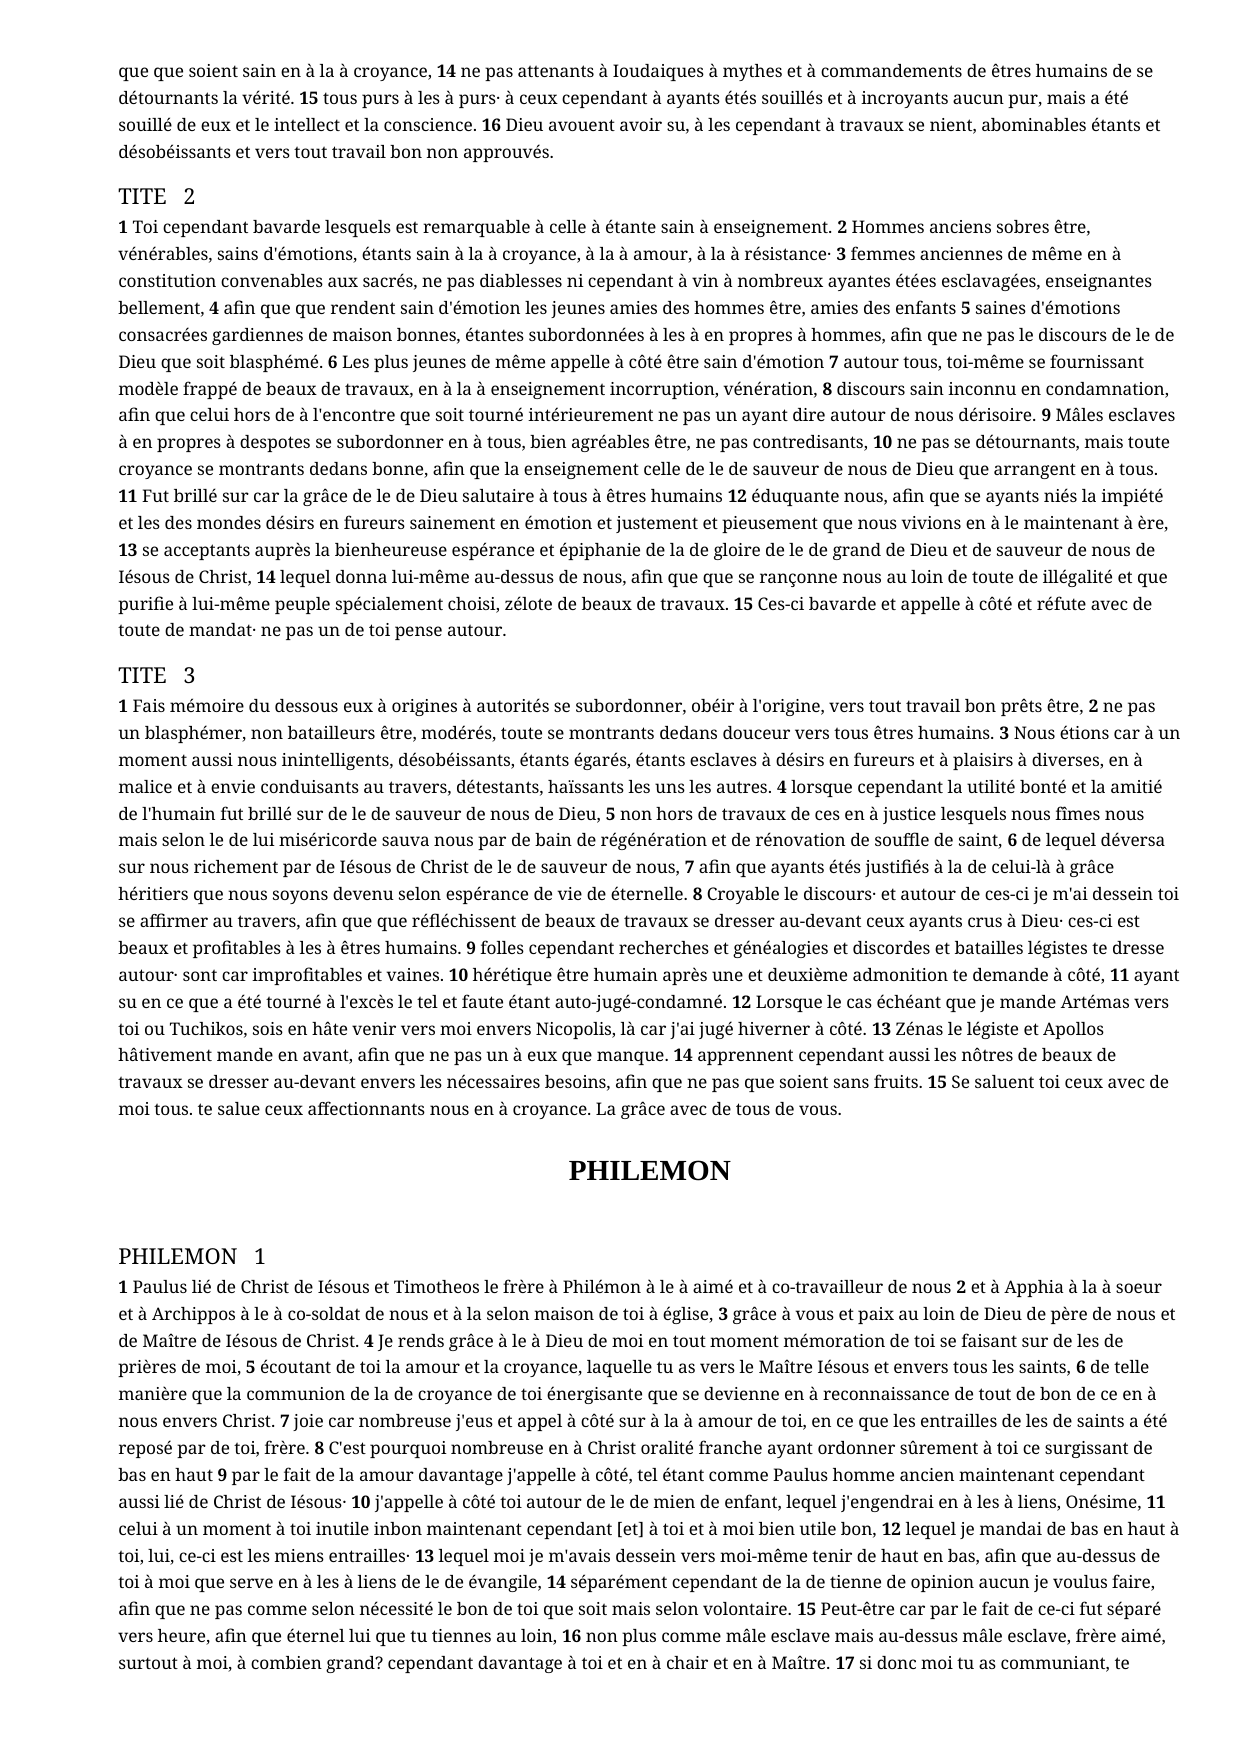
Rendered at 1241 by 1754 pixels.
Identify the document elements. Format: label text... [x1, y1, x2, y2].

subtitle PHILEMON [118, 1153, 1181, 1187]
text 1 Paulus lié de Christ de Iésous et Timotheos le frère à Philémon à le à aimé et à co-travailleur de nous 2 et à Apphia à la à soeur et à Archippos à le à co-soldat de nous et à la selon maison de toi à église, 3 grâce à vous et paix au loin de Dieu de père de nous et de Maître de Iésous de Christ. 4 Je rends grâce à le à Dieu de moi en tout moment mémoration de toi se faisant sur de les de prières de moi, 5 écoutant de toi la amour et la croyance, laquelle tu as vers le Maître Iésous et envers tous les saints, 6 de telle manière que la communion de la de croyance de toi énergisante que se devienne en à reconnaissance de tout de bon de ce en à nous envers Christ. 7 joie car nombreuse j'eus et appel à côté sur à la à amour de toi, en ce que les entrailles de les de saints a été reposé par de toi, frère. 8 C'est pourquoi nombreuse en à Christ oralité franche ayant ordonner sûrement à toi ce surgissant de bas en haut 9 par le fait de la amour davantage j'appelle à côté, tel étant comme Paulus homme ancien maintenant cependant aussi lié de Christ de Iésous· 10 j'appelle à côté toi autour de le de mien de enfant, lequel j'engendrai en à les à liens, Onésime, 11 celui à un moment à toi inutile inbon maintenant cependant [et] à toi et à moi bien utile bon, 12 lequel je mandai de bas en haut à toi, lui, ce-ci est les miens entrailles· 13 lequel moi je m'avais dessein vers moi-même tenir de haut en bas, afin que au-dessus de toi à moi que serve en à les à liens de le de évangile, 14 séparément cependant de la de tienne de opinion aucun je voulus faire, afin que ne pas comme selon nécessité le bon de toi que soit mais selon volontaire. 15 Peut-être car par le fait de ce-ci fut séparé vers heure, afin que éternel lui que tu tiennes au loin, 16 non plus comme mâle esclave mais au-dessus mâle esclave, frère aimé, surtout à moi, à combien grand? cependant davantage à toi et en à chair et en à Maître. 17 si donc moi tu as communiant, te [118, 1275, 1181, 1674]
text TITE 2 [118, 181, 1181, 211]
text 1 Toi cependant bavarde lesquels est remarquable à celle à étante sain à enseignement. 2 Hommes anciens sobres être, vénérables, sains d'émotions, étants sain à la à croyance, à la à amour, à la à résistance· 3 femmes anciennes de même en à constitution convenables aux sacrés, ne pas diablesses ni cependant à vin à nombreux ayantes étées esclavagées, enseignantes bellement, 4 afin que que rendent sain d'émotion les jeunes amies des hommes être, amies des enfants 5 saines d'émotions consacrées gardiennes de maison bonnes, étantes subordonnées à les à en propres à hommes, afin que ne pas le discours de le de Dieu que soit blasphémé. 6 Les plus jeunes de même appelle à côté être sain d'émotion 7 autour tous, toi-même se fournissant modèle frappé de beaux de travaux, en à la à enseignement incorruption, vénération, 8 discours sain inconnu en condamnation, afin que celui hors de à l'encontre que soit tourné intérieurement ne pas un ayant dire autour de nous dérisoire. 9 Mâles esclaves à en propres à despotes se subordonner en à tous, bien agréables être, ne pas contredisants, 10 ne pas se détournants, mais toute croyance se montrants dedans bonne, afin que la enseignement celle de le de sauveur de nous de Dieu que arrangent en à tous. 11 Fut brillé sur car la grâce de le de Dieu salutaire à tous à êtres humains 12 éduquante nous, afin que se ayants niés la impiété et les des mondes désirs en fureurs sainement en émotion et justement et pieusement que nous vivions en à le maintenant à ère, 13 se acceptants auprès la bienheureuse espérance et épiphanie de la de gloire de le de grand de Dieu et de sauveur de nous de Iésous de Christ, 14 lequel donna lui-même au-dessus de nous, afin que que se rançonne nous au loin de toute de illégalité et que purifie à lui-même peuple spécialement choisi, zélote de beaux de travaux. 15 Ces-ci bavarde et appelle à côté et réfute avec de toute de mandat· ne pas un de toi pense autour. [118, 215, 1181, 642]
text 1 Fais mémoire du dessous eux à origines à autorités se subordonner, obéir à l'origine, vers tout travail bon prêts être, 2 ne pas un blasphémer, non batailleurs être, modérés, toute se montrants dedans douceur vers tous êtres humains. 3 Nous étions car à un moment aussi nous inintelligents, désobéissants, étants égarés, étants esclaves à désirs en fureurs et à plaisirs à diverses, en à malice et à envie conduisants au travers, détestants, haïssants les uns les autres. 4 lorsque cependant la utilité bonté et la amitié de l'humain fut brillé sur de le de sauveur de nous de Dieu, 5 non hors de travaux de ces en à justice lesquels nous fîmes nous mais selon le de lui miséricorde sauva nous par de bain de régénération et de rénovation de souffle de saint, 6 de lequel déversa sur nous richement par de Iésous de Christ de le de sauveur de nous, 7 afin que ayants étés justifiés à la de celui-là à grâce héritiers que nous soyons devenu selon espérance de vie de éternelle. 8 Croyable le discours· et autour de ces-ci je m'ai dessein toi se affirmer au travers, afin que que réfléchissent de beaux de travaux se dresser au-devant ceux ayants crus à Dieu· ces-ci est beaux et profitables à les à êtres humains. 9 folles cependant recherches et généalogies et discordes et batailles légistes te dresse autour· sont car improfitables et vaines. 10 hérétique être humain après une et deuxième admonition te demande à côté, 11 ayant su en ce que a été tourné à l'excès le tel et faute étant auto-jugé-condamné. 12 Lorsque le cas échéant que je mande Artémas vers toi ou Tuchikos, sois en hâte venir vers moi envers Nicopolis, là car j'ai jugé hiverner à côté. 13 Zénas le légiste et Apollos hâtivement mande en avant, afin que ne pas un à eux que manque. 14 apprennent cependant aussi les nôtres de beaux de travaux se dresser au-devant envers les nécessaires besoins, afin que ne pas que soient sans fruits. 15 Se saluent toi ceux avec de moi tous. te salue ceux affectionnants nous en à croyance. La grâce avec de tous de vous. [118, 694, 1181, 1121]
text TITE 3 [118, 660, 1181, 690]
text PHILEMON 1 [118, 1241, 1181, 1271]
text que que soient sain en à la à croyance, 14 ne pas attenants à Ioudaiques à mythes et à commandements de êtres humains de se détournants la vérité. 15 tous purs à les à purs· à ceux cependant à ayants étés souillés et à incroyants aucun pur, mais a été souillé de eux et le intellect et la conscience. 16 Dieu avouent avoir su, à les cependant à travaux se nient, abominables étants et désobéissants et vers tout travail bon non approuvés. [118, 59, 1181, 163]
